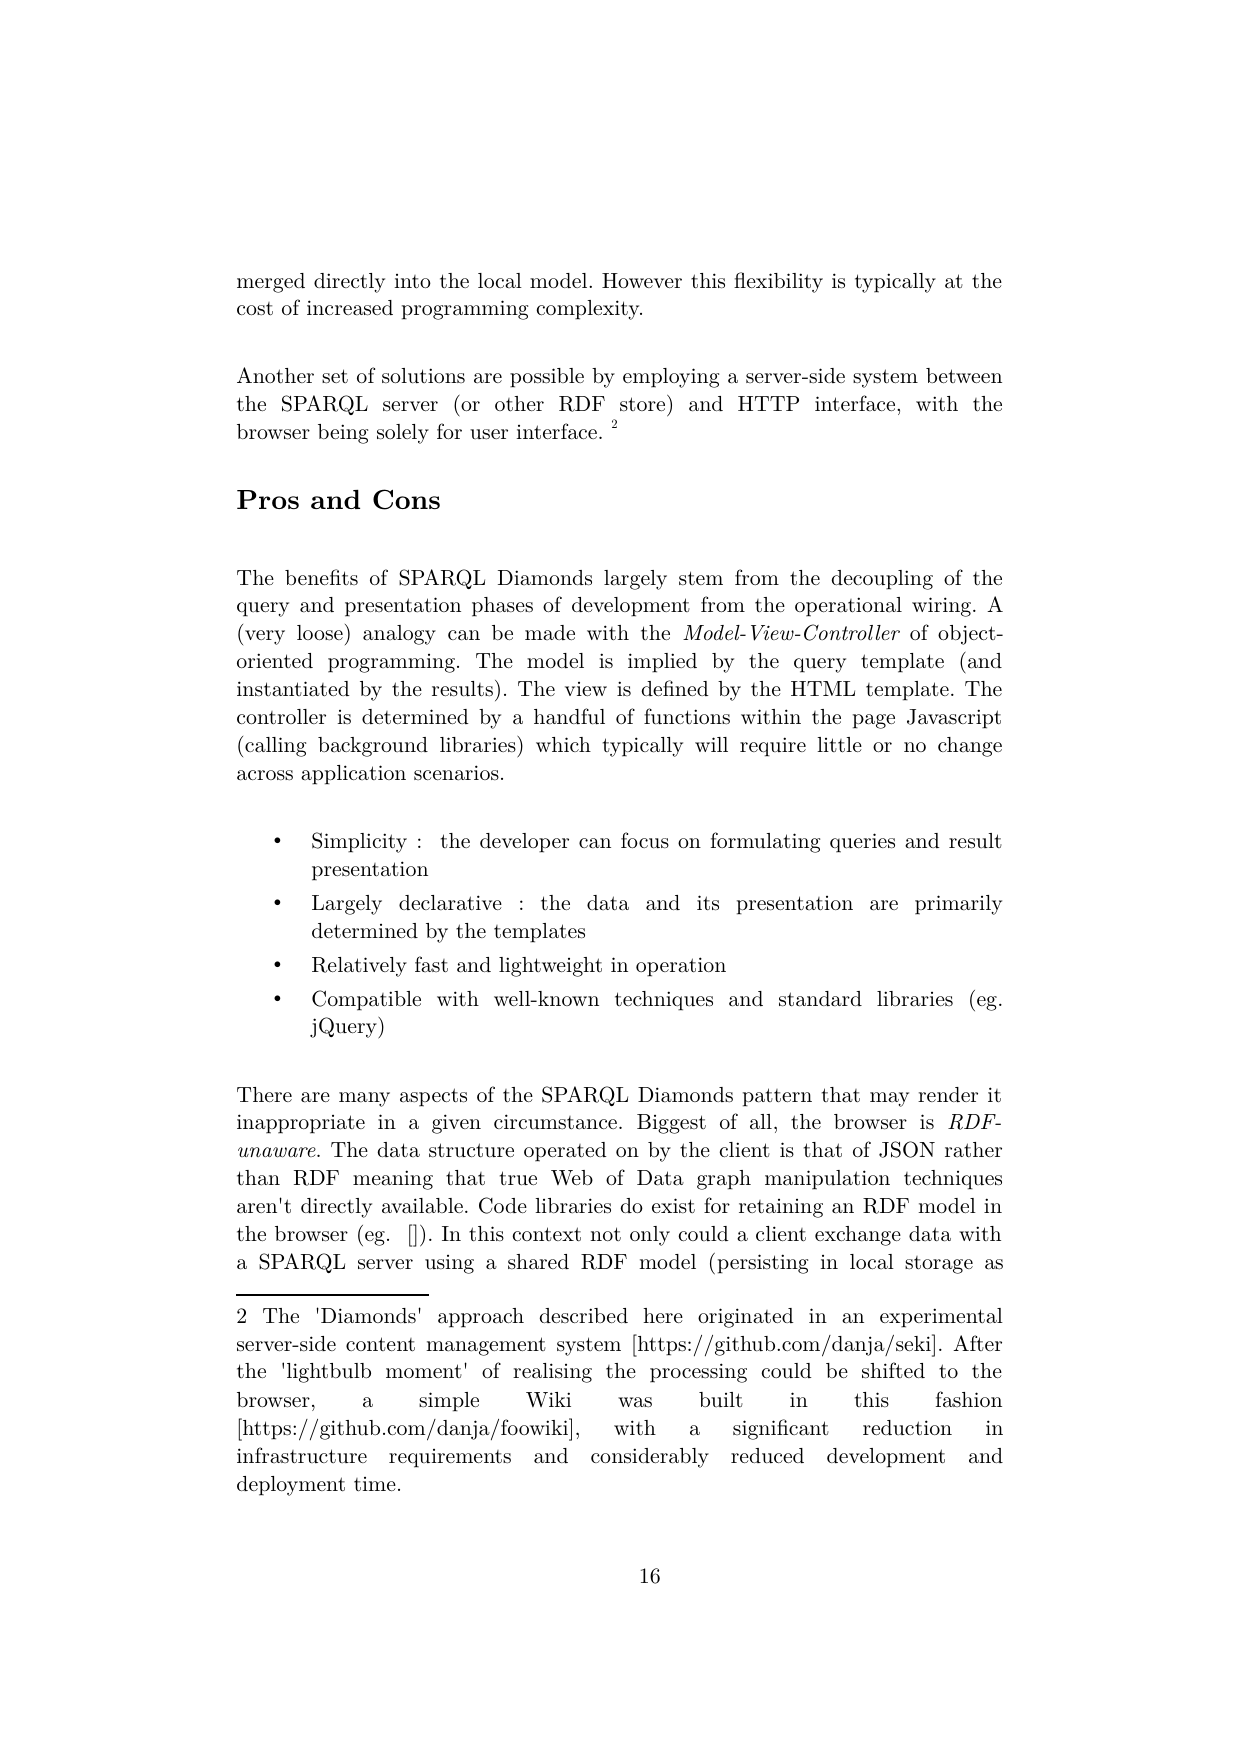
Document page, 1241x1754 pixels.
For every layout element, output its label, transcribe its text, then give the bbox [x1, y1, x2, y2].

list Relatively fast and lightweight in operation [274, 950, 1004, 978]
text The benefits of SPARQL Diamonds largely stem from the decoupling of the query and presentation phases of development from the operational wiring. A (very loose) analogy can be made with the Model-View-Controller of object-oriented programming. The model is implied by the query template (and instantiated by the results). The view is defined by the HTML template. The controller is determined by a handful of functions within the page Javascript (calling background libraries) which typically will require little or no change across application scenarios. [236, 563, 1004, 787]
text There are many aspects of the SPARQL Diamonds pattern that may render it inappropriate in a given circumstance. Biggest of all, the browser is RDF-unaware. The data structure operated on by the client is that of JSON rather than RDF meaning that true Web of Data graph manipulation techniques aren't directly available. Code libraries do exist for retaining an RDF model in the browser (eg. []). In this context not only could a client exchange data with a SPARQL server using a shared RDF model (persisting in local storage as [236, 1080, 1004, 1276]
text merged directly into the local model. However this flexibility is typically at the cost of increased programming complexity. [236, 266, 1004, 322]
subtitle Pros and Cons [236, 481, 1004, 516]
list Simplicity : the developer can focus on formulating queries and result presentation [274, 827, 1004, 882]
list Largely declarative : the data and its presentation are primarily determined by the templates [274, 888, 1004, 944]
text Another set of solutions are possible by employing a server-side system between the SPARQL server (or other RDF store) and HTTP interface, with the browser being solely for user interface. [236, 361, 1004, 445]
list Compatible with well-known techniques and standard libraries (eg. jQuery) [274, 984, 1004, 1040]
text The 'Diamonds' approach described here originated in an experimental server-side content management system [https://github.com/danja/seki]. After the 'lightbulb moment' of realising the processing could be shifted to the browser, a simple Wiki was built in this fashion [https://github.com/danja/foowiki], with a significant reduction in infrastructure requirements and considerably reduced development and deployment time. [236, 1301, 1004, 1497]
